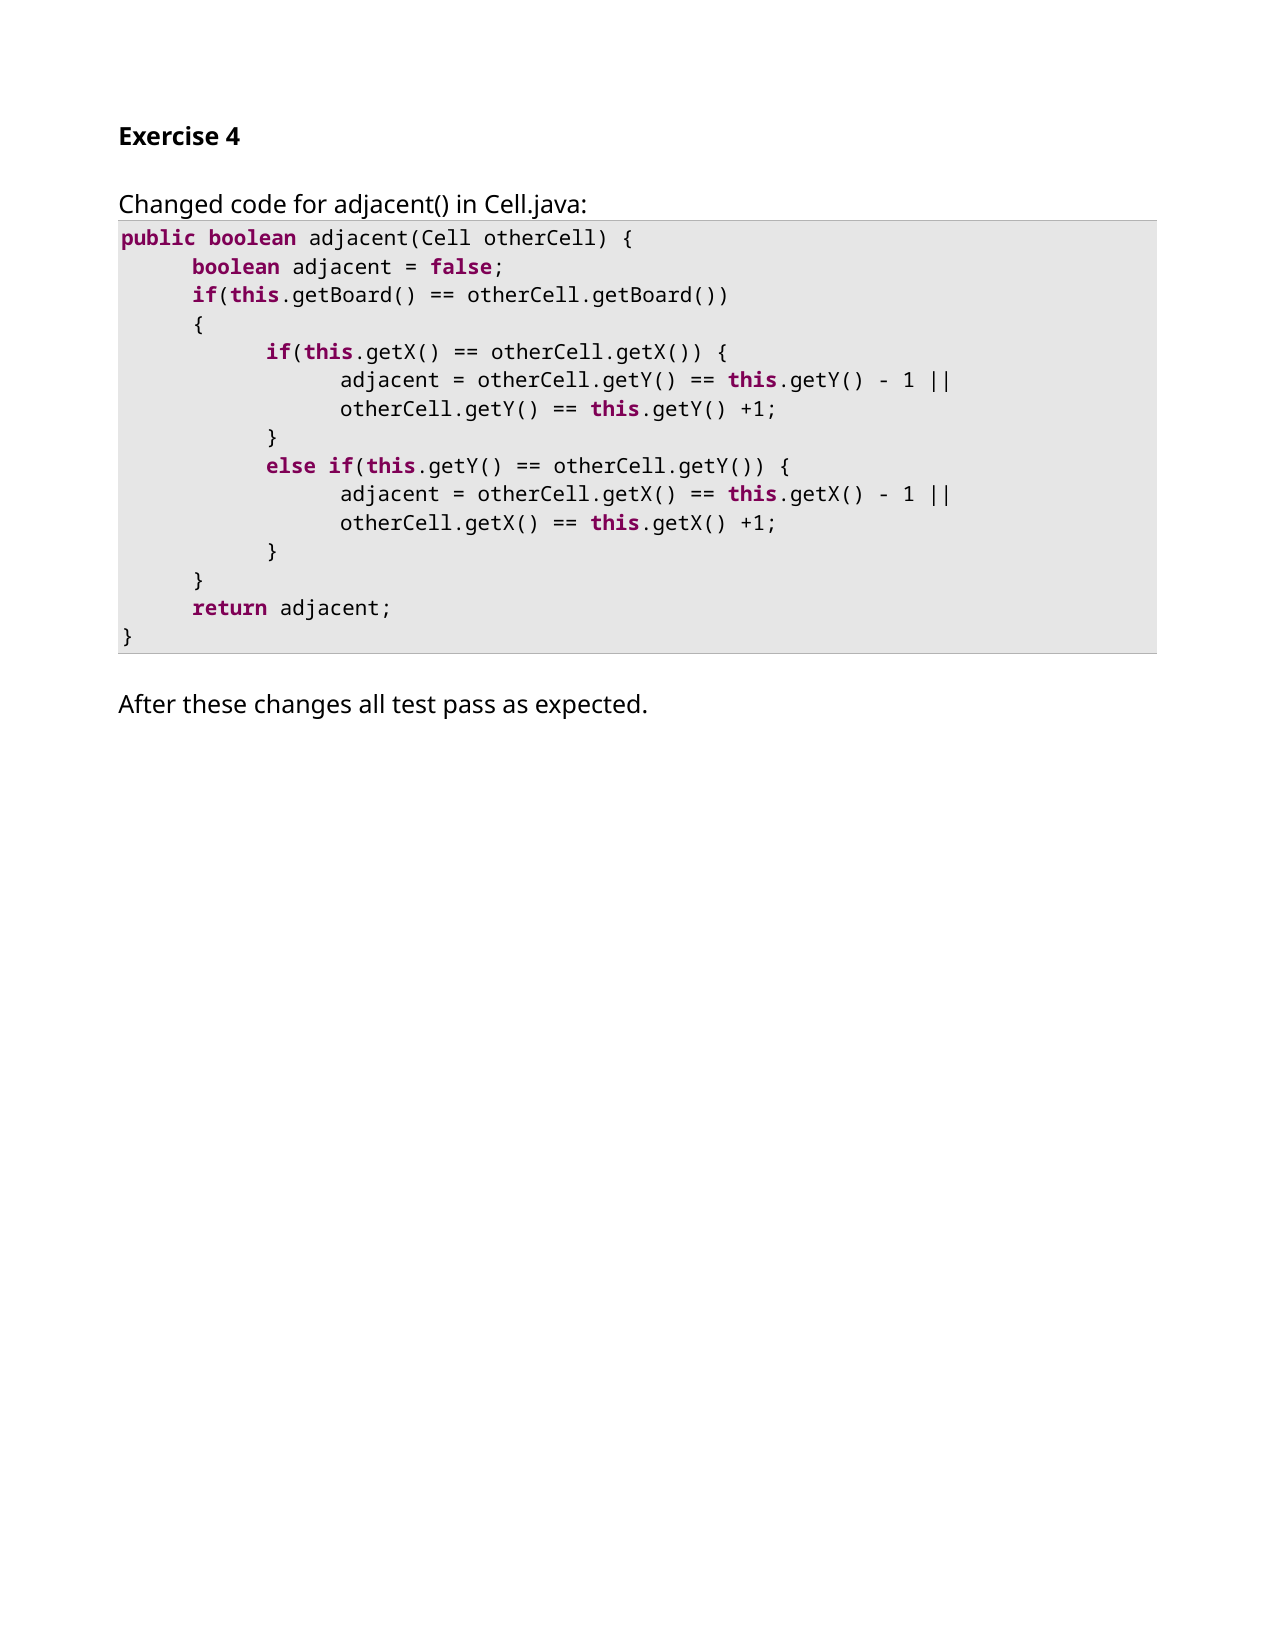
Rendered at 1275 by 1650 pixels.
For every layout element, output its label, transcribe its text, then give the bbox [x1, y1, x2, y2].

text } [118, 562, 1157, 590]
text adjacent = otherCell.getY() == this.getY() - 1 || otherCell.getY() == this.getY() +1; [118, 362, 1157, 419]
text adjacent = otherCell.getX() == this.getX() - 1 || otherCell.getX() == this.getX() +1; [118, 476, 1157, 533]
text public boolean adjacent(Cell otherCell) { [118, 221, 1157, 249]
text Exercise 4 [118, 118, 1157, 152]
text { [118, 306, 1157, 334]
text } [118, 533, 1157, 562]
text } [118, 618, 1157, 653]
text if(this.getBoard() == otherCell.getBoard()) [118, 277, 1157, 306]
text else if(this.getY() == otherCell.getY()) { [118, 448, 1157, 476]
text } [118, 419, 1157, 448]
text if(this.getX() == otherCell.getX()) { [118, 334, 1157, 362]
text After these changes all test pass as expected. [118, 687, 1157, 755]
text boolean adjacent = false; [118, 249, 1157, 277]
text return adjacent; [118, 590, 1157, 618]
text Changed code for adjacent() in Cell.java: [118, 186, 1157, 220]
